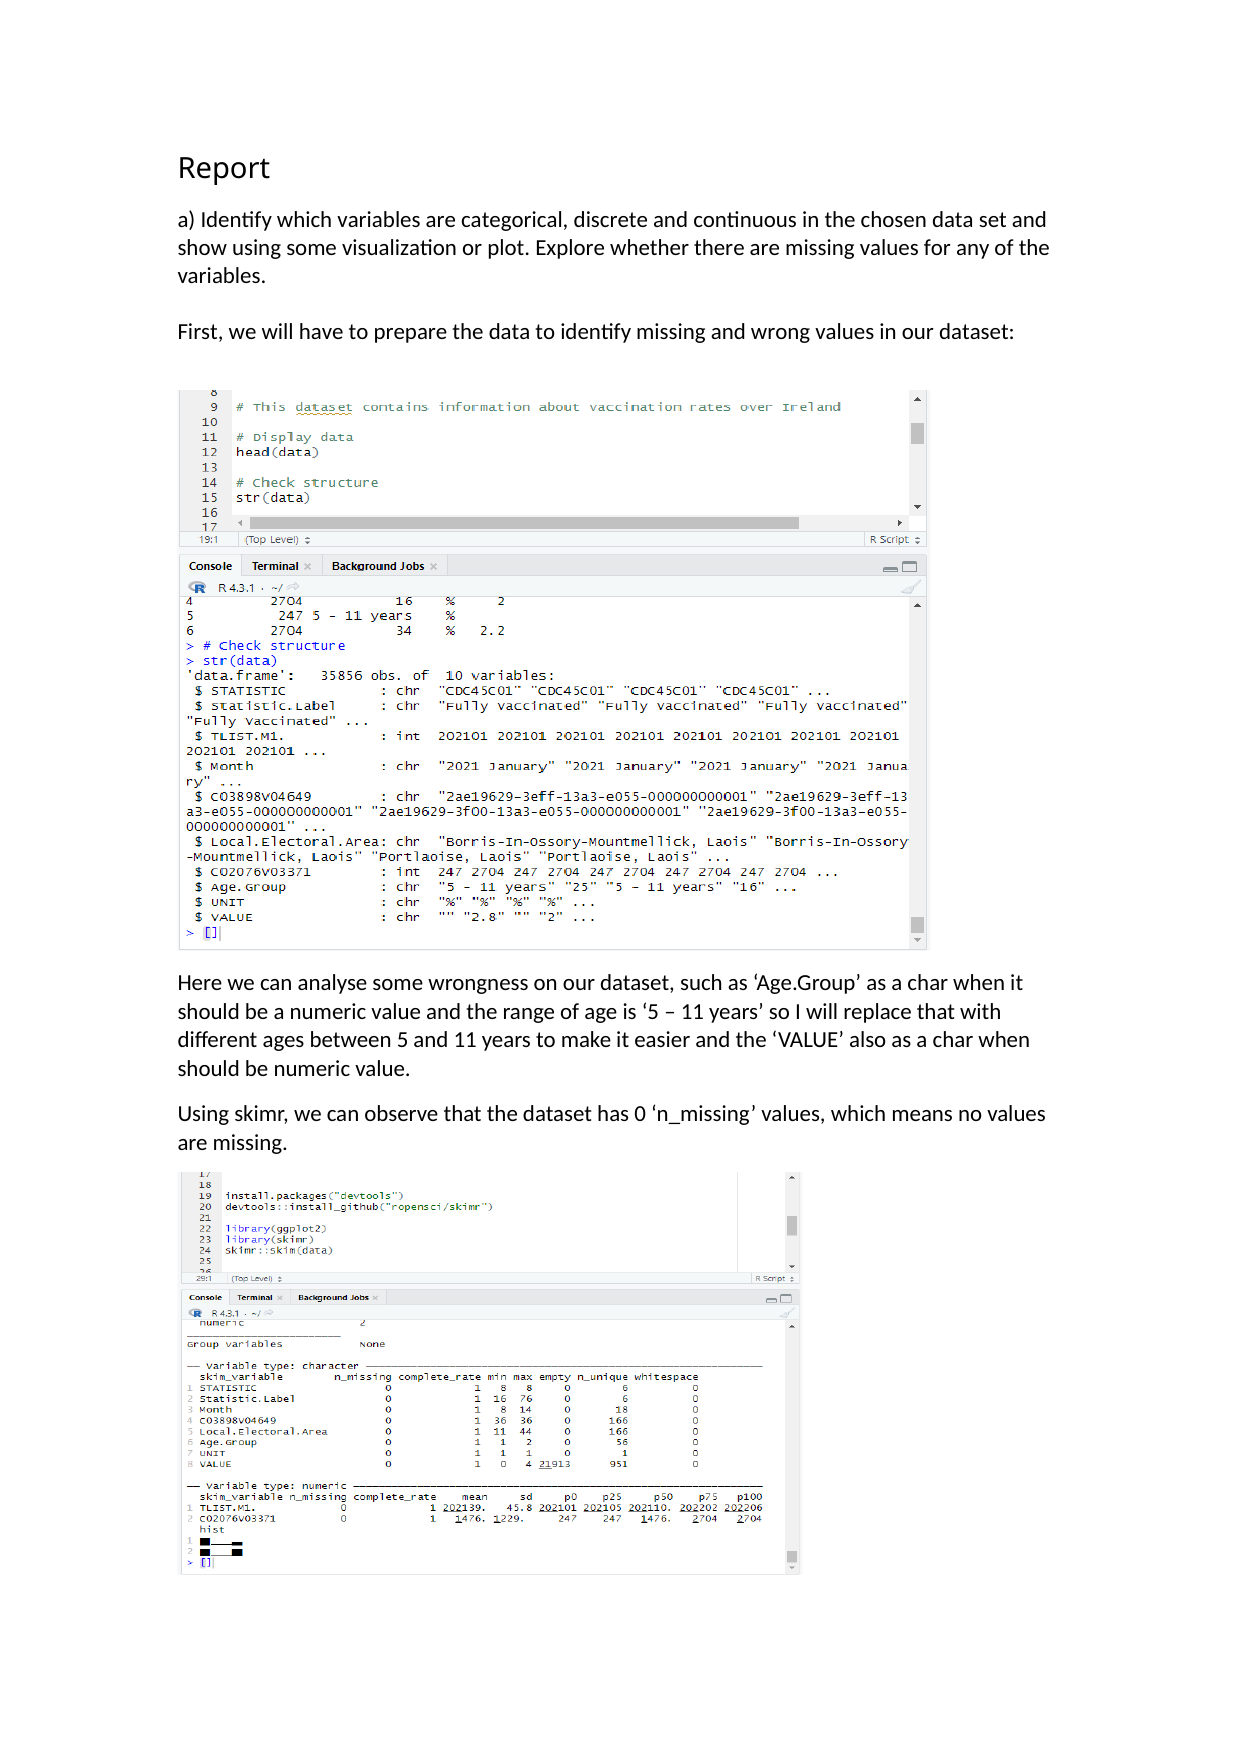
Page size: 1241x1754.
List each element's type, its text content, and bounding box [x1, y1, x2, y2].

text Using skimr, we can observe that the dataset has 0 ‘n_missing’ values, which means no values are missing. [177, 1099, 1063, 1156]
text Report [177, 148, 1063, 187]
text a) Identify which variables are categorical, discrete and continuous in the chosen data set and show using some visualization or plot. Explore whether there are missing values for any of the variables. [177, 205, 1063, 289]
text First, we will have to prepare the data to identify missing and wrong values in our dataset: [177, 317, 1063, 345]
text Here we can analyse some wrongness on our dataset, such as ‘Age.Group’ as a char when it should be a numeric value and the range of age is ‘5 – 11 years’ so I will replace that with different ages between 5 and 11 years to make it easier and the ‘VALUE’ also as a char when should be numeric value. [177, 968, 1063, 1082]
